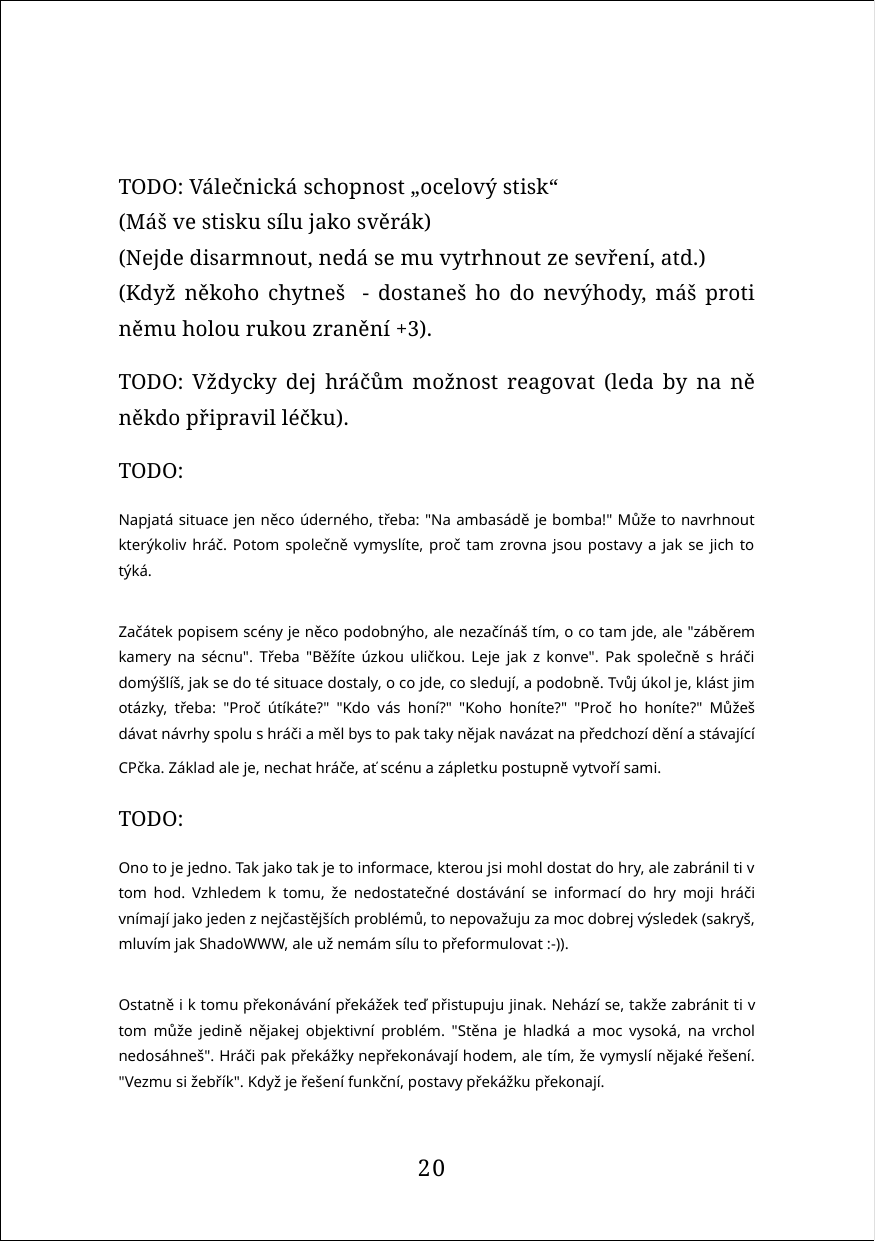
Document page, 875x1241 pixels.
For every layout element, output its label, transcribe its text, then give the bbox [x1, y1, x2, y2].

text TODO: Vždycky dej hráčům možnost reagovat (leda by na ně někdo připravil léčku). [118, 367, 756, 431]
text Ono to je jedno. Tak jako tak je to informace, kterou jsi mohl dostat do hry, ale zabránil ti v tom hod. Vzhledem k tomu, že nedostatečné dostávání se informací do hry moji hráči vnímají jako jeden z nejčastějších problémů, to nepovažuju za moc dobrej výsledek (sakryš, mluvím jak ShadoWWW, ale už nemám sílu to přeformulovat :-)). Ostatně i k tomu překonávání překážek teď přistupuju jinak. Nehází se, takže zabránit ti v tom může jedině nějakej objektivní problém. "Stěna je hladká a moc vysoká, na vrchol nedosáhneš". Hráči pak překážky nepřekonávají hodem, ale tím, že vymyslí nějaké řešení. "Vezmu si žebřík". Když je řešení funkční, postavy překážku překonají. [118, 857, 756, 1092]
text TODO: [118, 456, 756, 484]
text Napjatá situace jen něco úderného, třeba: "Na ambasádě je bomba!" Může to navrhnout kterýkoliv hráč. Potom společně vymyslíte, proč tam zrovna jsou postavy a jak se jich to týká. Začátek popisem scény je něco podobnýho, ale nezačínáš tím, o co tam jde, ale "záběrem kamery na sécnu". Třeba "Běžíte úzkou uličkou. Leje jak z konve". Pak společně s hráči domýšlíš, jak se do té situace dostaly, o co jde, co sledují, a podobně. Tvůj úkol je, klást jim otázky, třeba: "Proč útíkáte?" "Kdo vás honí?" "Koho honíte?" "Proč ho honíte?" Můžeš dávat návrhy spolu s hráči a měl bys to pak taky nějak navázat na předchozí dění a stávající CPčka. Základ ale je, nechat hráče, ať scénu a zápletku postupně vytvoří sami. [118, 509, 756, 779]
text TODO: Válečnická schopnost „ocelový stisk“ (Máš ve stisku sílu jako svěrák) (Nejde disarmnout, nedá se mu vytrhnout ze sevření, atd.) (Když někoho chytneš - dostaneš ho do nevýhody, máš proti němu holou rukou zranění +3). [118, 172, 756, 342]
text TODO: [118, 804, 756, 832]
